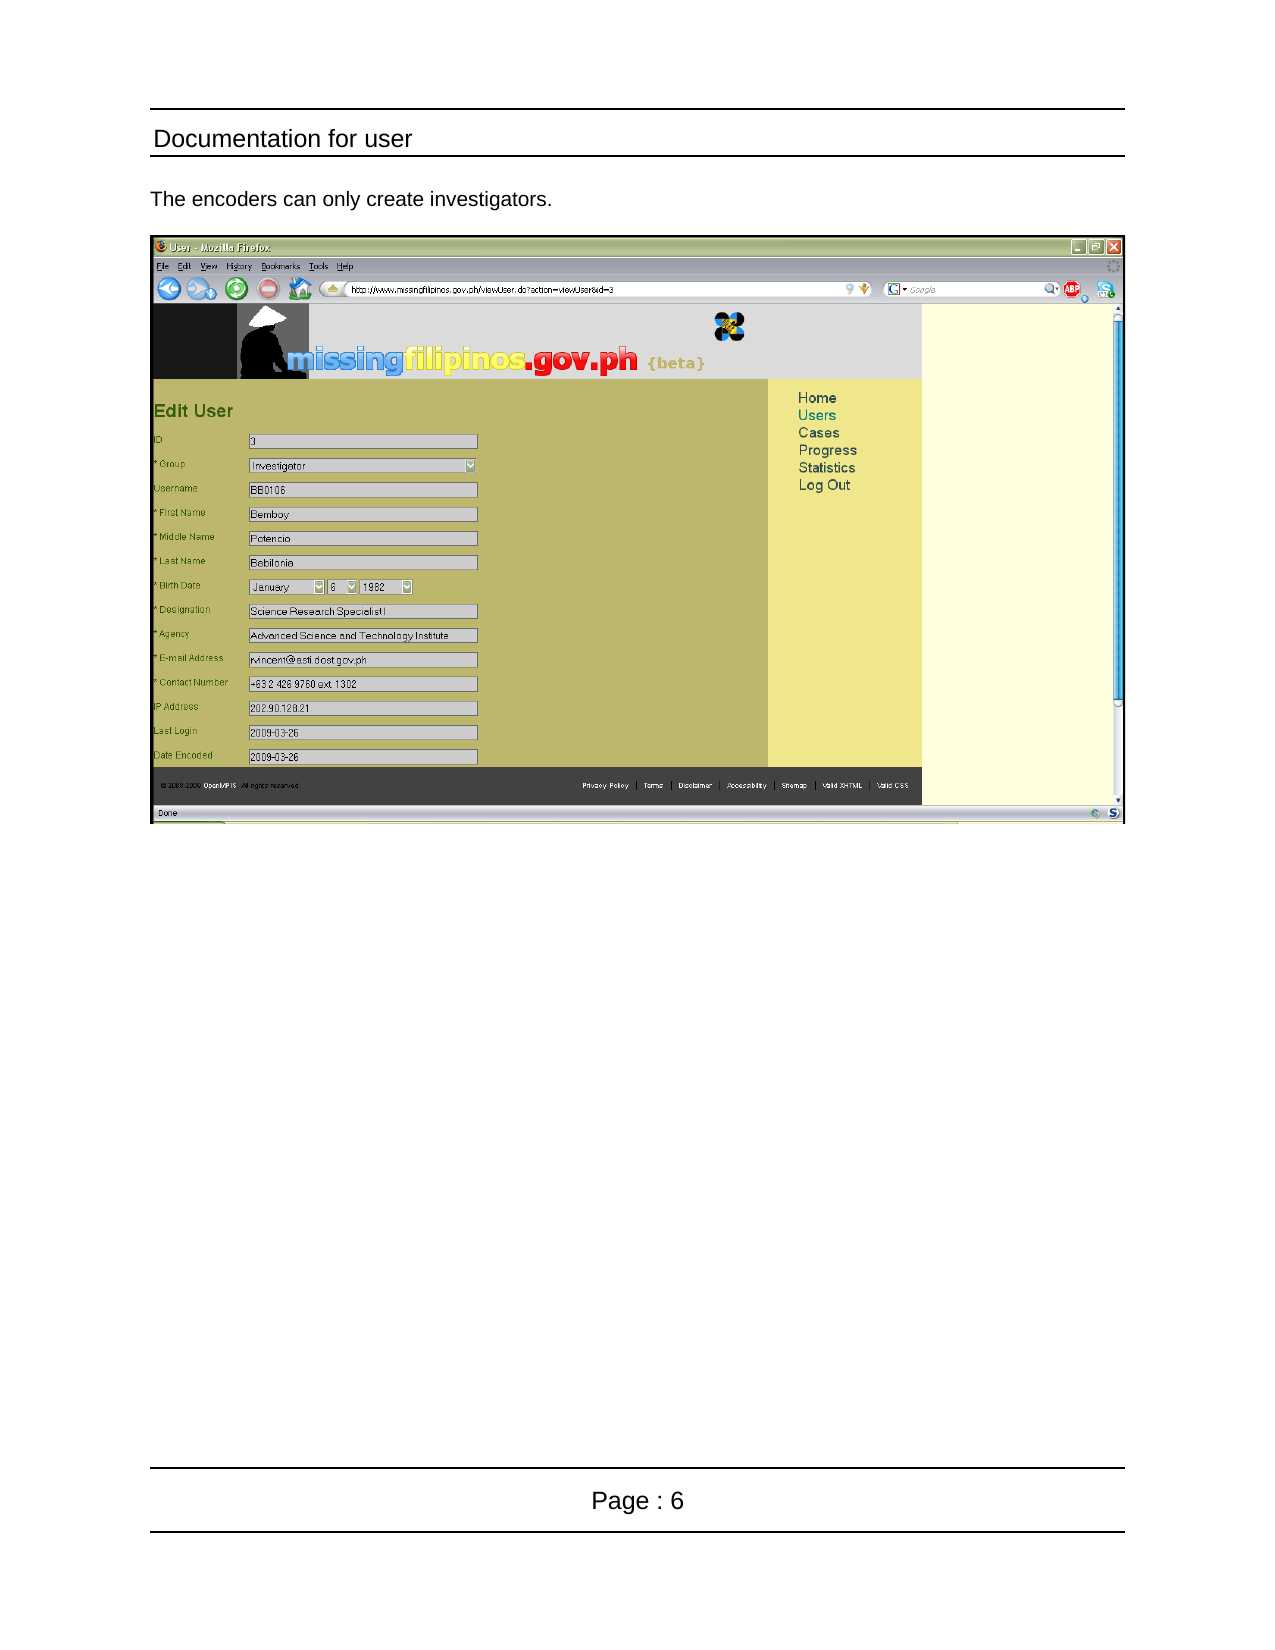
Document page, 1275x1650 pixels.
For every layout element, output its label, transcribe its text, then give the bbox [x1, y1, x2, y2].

picture [150, 235, 1125, 824]
text The encoders can only create investigators. [150, 187, 1125, 211]
